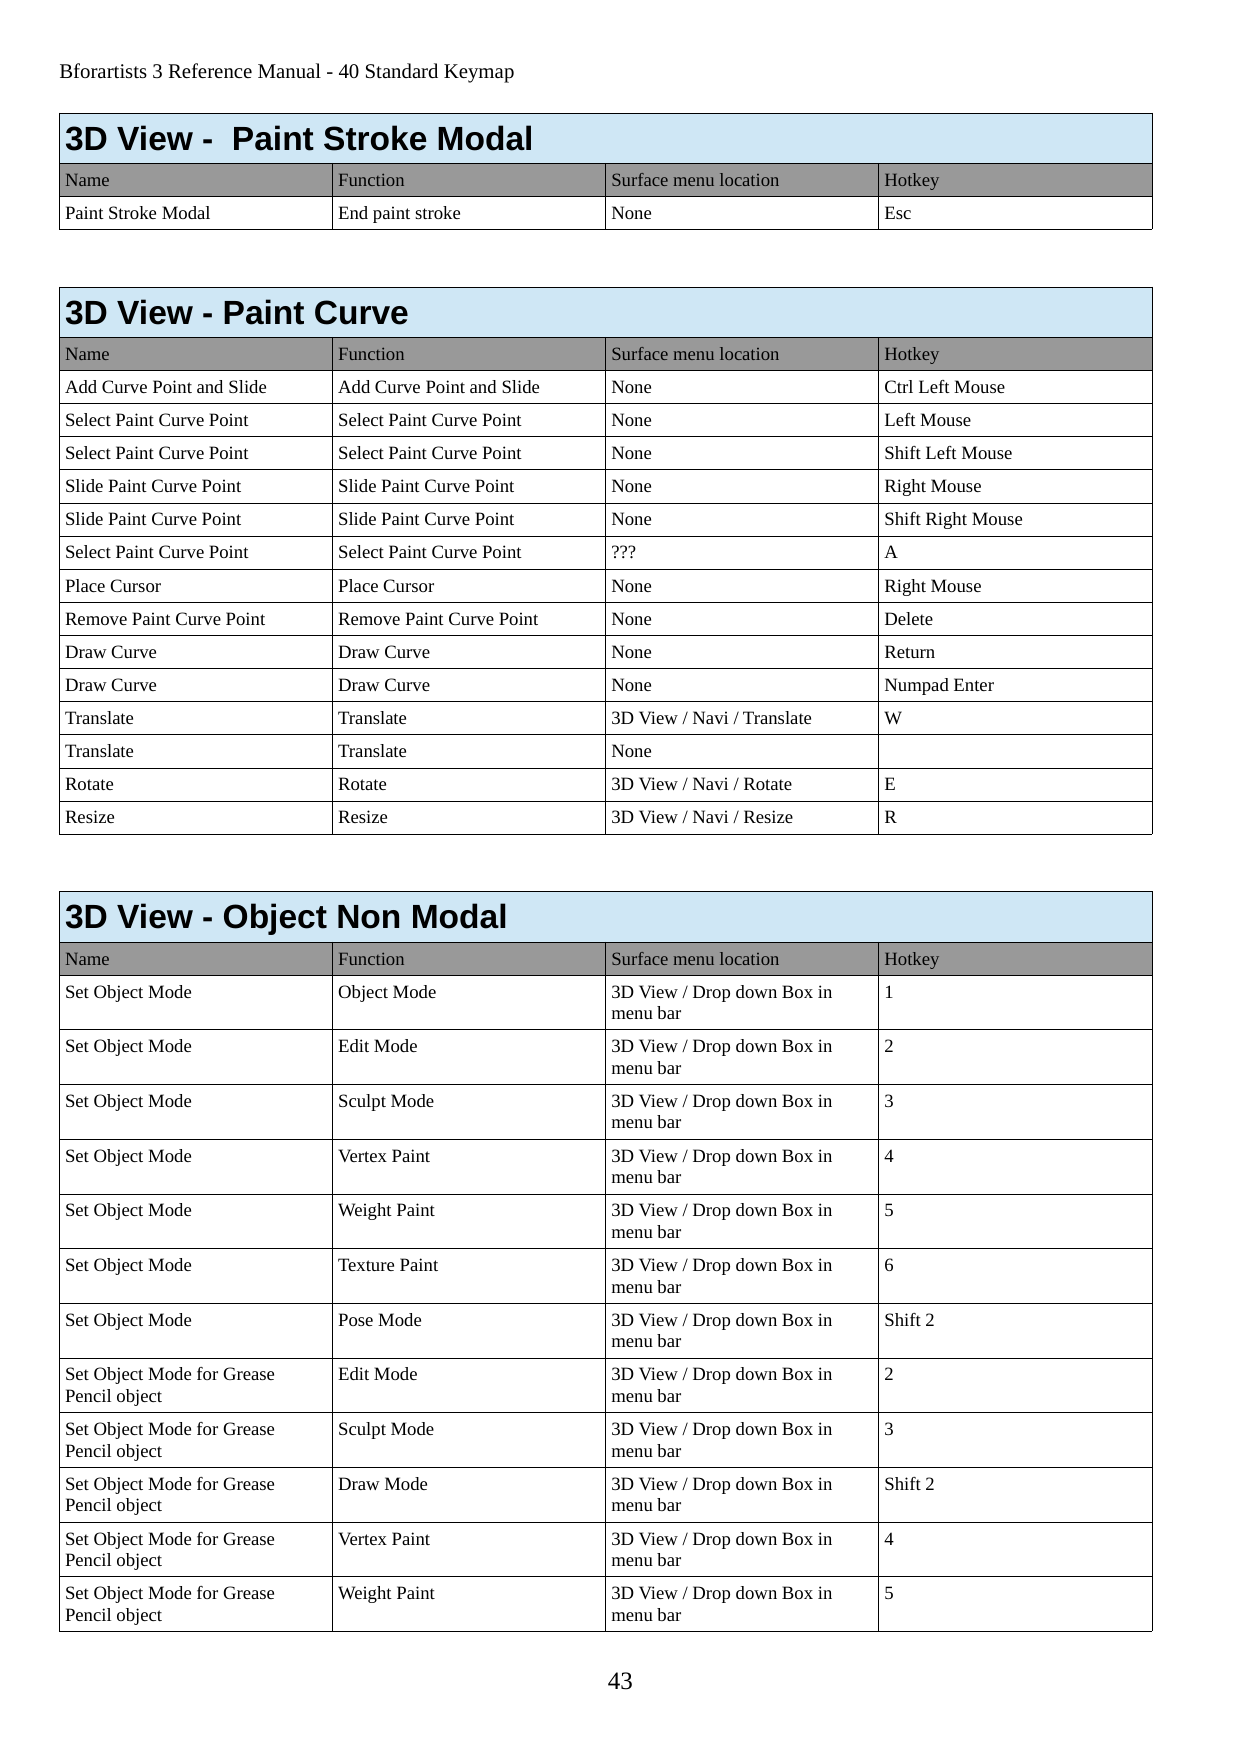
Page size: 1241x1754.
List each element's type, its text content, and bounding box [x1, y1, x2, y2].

table_cell Name [60, 164, 332, 196]
table_cell Set Object Mode for Grease Pencil object [60, 1468, 332, 1522]
table_cell Select Paint Curve Point [333, 437, 605, 469]
table_cell None [606, 371, 878, 403]
table_cell Shift Left Mouse [879, 437, 1152, 469]
table_cell None [606, 603, 878, 635]
table_cell 3D View / Drop down Box in menu bar [606, 1085, 878, 1139]
table_cell Ctrl Left Mouse [879, 371, 1152, 403]
table_cell Select Paint Curve Point [333, 404, 605, 436]
table_cell None [606, 504, 878, 536]
table_cell Set Object Mode [60, 1304, 332, 1357]
table_cell 3D View / Drop down Box in menu bar [606, 1413, 878, 1467]
table_cell Sculpt Mode [333, 1413, 605, 1467]
table_cell 3D View / Drop down Box in menu bar [606, 1304, 878, 1357]
table_cell Set Object Mode [60, 1030, 332, 1084]
table_cell E [879, 769, 1152, 801]
table_cell Right Mouse [879, 570, 1152, 602]
table_cell Esc [879, 197, 1152, 229]
table_cell 3D View / Drop down Box in menu bar [606, 1577, 878, 1631]
table_cell Select Paint Curve Point [333, 537, 605, 569]
table_cell Set Object Mode for Grease Pencil object [60, 1359, 332, 1412]
table_cell Numpad Enter [879, 669, 1152, 701]
table_cell [879, 735, 1152, 767]
table_cell Sculpt Mode [333, 1085, 605, 1139]
table_cell Vertex Paint [333, 1523, 605, 1576]
table_cell Left Mouse [879, 404, 1152, 436]
table_cell 3D View / Drop down Box in menu bar [606, 1030, 878, 1084]
table_cell Hotkey [879, 164, 1152, 196]
table_cell 3D View / Drop down Box in menu bar [606, 1359, 878, 1412]
table_cell 3D View / Drop down Box in menu bar [606, 976, 878, 1029]
table_cell Set Object Mode [60, 1085, 332, 1139]
table_cell Texture Paint [333, 1249, 605, 1303]
table_cell 3D View / Drop down Box in menu bar [606, 1195, 878, 1248]
table_cell Set Object Mode for Grease Pencil object [60, 1577, 332, 1631]
table_cell 2 [879, 1359, 1152, 1412]
table_cell Set Object Mode [60, 976, 332, 1029]
table_cell Add Curve Point and Slide [333, 371, 605, 403]
table_cell Set Object Mode for Grease Pencil object [60, 1523, 332, 1576]
table_cell A [879, 537, 1152, 569]
table_cell Function [333, 943, 605, 975]
table_cell 3D View / Drop down Box in menu bar [606, 1249, 878, 1303]
table_cell Surface menu location [606, 943, 878, 975]
table_cell 3D View / Drop down Box in menu bar [606, 1140, 878, 1193]
table_cell 3D View / Drop down Box in menu bar [606, 1523, 878, 1576]
table_cell None [606, 636, 878, 668]
table_cell Resize [333, 802, 605, 834]
table_cell ??? [606, 537, 878, 569]
table_cell None [606, 197, 878, 229]
table_cell Rotate [333, 769, 605, 801]
table_header 3D View - Paint Stroke Modal [60, 114, 1152, 163]
table_cell Surface menu location [606, 338, 878, 370]
table_cell None [606, 735, 878, 767]
table_cell Translate [60, 702, 332, 734]
table_cell Select Paint Curve Point [60, 537, 332, 569]
table_cell Slide Paint Curve Point [333, 504, 605, 536]
table_cell 2 [879, 1030, 1152, 1084]
table_cell Set Object Mode [60, 1195, 332, 1248]
table_cell 3D View / Navi / Rotate [606, 769, 878, 801]
table_cell Select Paint Curve Point [60, 437, 332, 469]
table_cell Function [333, 164, 605, 196]
table_cell Name [60, 338, 332, 370]
table_cell Set Object Mode [60, 1249, 332, 1303]
table_cell Weight Paint [333, 1577, 605, 1631]
table_cell Pose Mode [333, 1304, 605, 1357]
table_cell Draw Curve [333, 669, 605, 701]
table_cell End paint stroke [333, 197, 605, 229]
table_cell Set Object Mode for Grease Pencil object [60, 1413, 332, 1467]
table_cell Name [60, 943, 332, 975]
table_cell 5 [879, 1577, 1152, 1631]
table_cell Translate [60, 735, 332, 767]
table_cell None [606, 669, 878, 701]
table_cell 4 [879, 1523, 1152, 1576]
table_cell Draw Mode [333, 1468, 605, 1522]
table_cell Slide Paint Curve Point [333, 470, 605, 502]
table_cell Remove Paint Curve Point [60, 603, 332, 635]
table_cell 6 [879, 1249, 1152, 1303]
table_cell Object Mode [333, 976, 605, 1029]
table_cell Slide Paint Curve Point [60, 470, 332, 502]
table_cell Translate [333, 702, 605, 734]
table_cell Vertex Paint [333, 1140, 605, 1193]
table_cell Rotate [60, 769, 332, 801]
table_cell Set Object Mode [60, 1140, 332, 1193]
table_cell W [879, 702, 1152, 734]
table_header 3D View - Paint Curve [60, 288, 1152, 337]
table_cell 5 [879, 1195, 1152, 1248]
table_cell Select Paint Curve Point [60, 404, 332, 436]
table_cell Draw Curve [60, 636, 332, 668]
table_cell None [606, 570, 878, 602]
table_cell Draw Curve [60, 669, 332, 701]
table_cell Draw Curve [333, 636, 605, 668]
table_cell Shift 2 [879, 1304, 1152, 1357]
table_cell None [606, 404, 878, 436]
table_cell Add Curve Point and Slide [60, 371, 332, 403]
table_cell 3D View / Navi / Translate [606, 702, 878, 734]
table_cell Hotkey [879, 943, 1152, 975]
table_cell Paint Stroke Modal [60, 197, 332, 229]
table_cell Surface menu location [606, 164, 878, 196]
table_cell Function [333, 338, 605, 370]
table_cell 1 [879, 976, 1152, 1029]
table_cell Weight Paint [333, 1195, 605, 1248]
table_cell Resize [60, 802, 332, 834]
table_cell Shift 2 [879, 1468, 1152, 1522]
table_cell Return [879, 636, 1152, 668]
table_cell Slide Paint Curve Point [60, 504, 332, 536]
table_cell 3D View / Navi / Resize [606, 802, 878, 834]
table_cell Edit Mode [333, 1030, 605, 1084]
table_cell 4 [879, 1140, 1152, 1193]
table_cell Edit Mode [333, 1359, 605, 1412]
table_cell Hotkey [879, 338, 1152, 370]
table_cell 3D View / Drop down Box in menu bar [606, 1468, 878, 1522]
table_cell Delete [879, 603, 1152, 635]
table_cell None [606, 437, 878, 469]
table_cell Right Mouse [879, 470, 1152, 502]
table_cell None [606, 470, 878, 502]
table_cell Shift Right Mouse [879, 504, 1152, 536]
table_cell Place Cursor [60, 570, 332, 602]
table_cell 3 [879, 1413, 1152, 1467]
table_cell Remove Paint Curve Point [333, 603, 605, 635]
table_cell Translate [333, 735, 605, 767]
table_cell R [879, 802, 1152, 834]
table_cell 3 [879, 1085, 1152, 1139]
table_header 3D View - Object Non Modal [60, 892, 1152, 942]
table_cell Place Cursor [333, 570, 605, 602]
